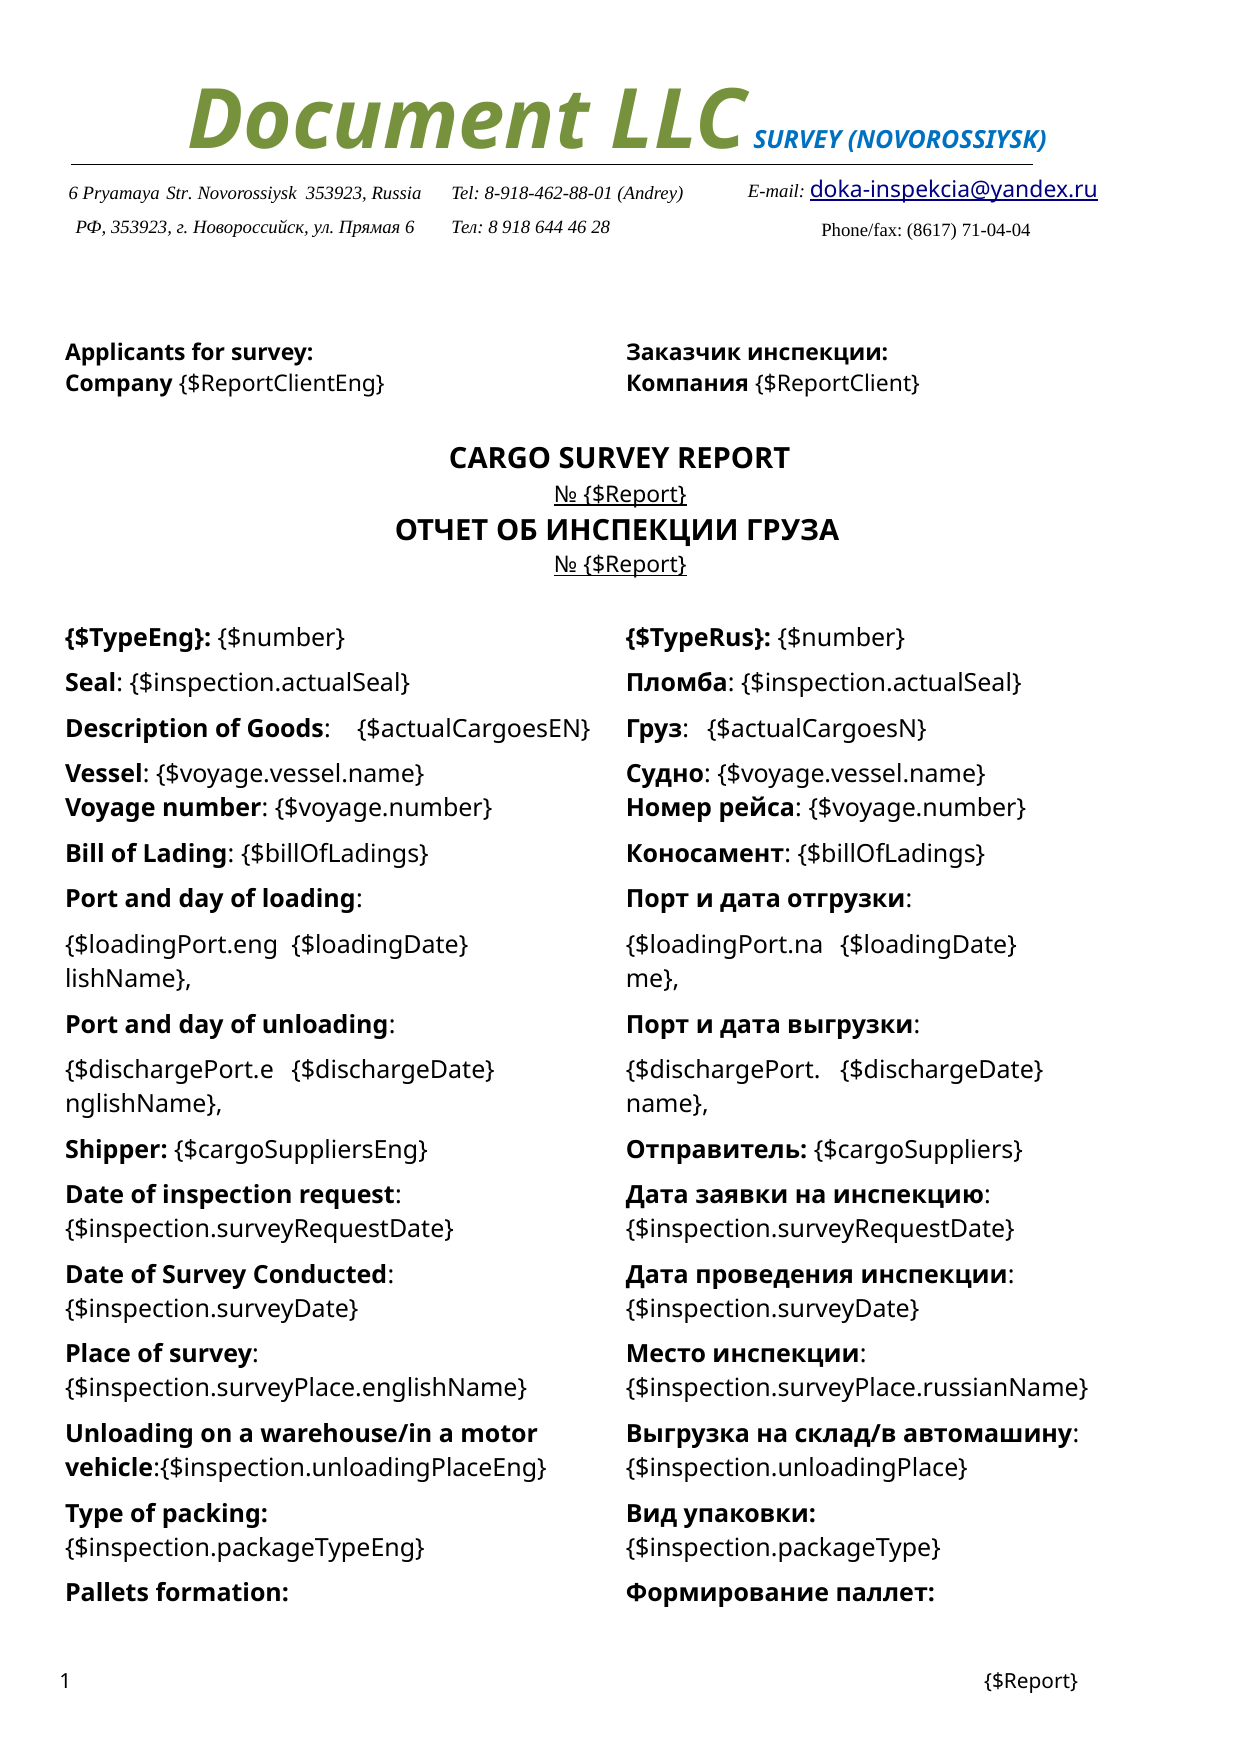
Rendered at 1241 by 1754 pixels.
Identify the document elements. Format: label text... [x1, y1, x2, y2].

table_cell {$loadingPort.name}, [620, 921, 834, 1001]
table_cell Seal: {$inspection.actualSeal} [59, 659, 620, 705]
table_cell Type of packing: {$inspection.packageTypeEng} [59, 1490, 620, 1569]
table_cell Date of inspection request: {$inspection.surveyRequestDate} [59, 1171, 620, 1251]
table_header {$TypeRus}: {$number} [620, 614, 1181, 659]
table_cell {$dischargeDate} [834, 1046, 1181, 1126]
table_cell Vessel: {$voyage.vessel.name} Voyage number: {$voyage.number} [59, 750, 620, 830]
table_header Applicants for survey: Company {$ReportClientEng} [59, 330, 620, 438]
table_cell Вид упаковки: {$inspection.packageType} [620, 1490, 1181, 1569]
table_cell {$loadingDate} [286, 921, 620, 1001]
table_cell Коносамент: {$billOfLadings} [620, 830, 1181, 875]
table_cell Формирование паллет: [620, 1569, 1181, 1614]
table_header {$TypeEng}: {$number} [59, 614, 620, 659]
table_cell {$actualCargoesN} [701, 705, 1181, 750]
table_cell Судно: {$voyage.vessel.name} Номер рейса: {$voyage.number} [620, 750, 1181, 830]
text № {$Report} [59, 548, 1181, 580]
table_cell Description of Goods: [59, 705, 351, 750]
table_cell {$loadingDate} [834, 921, 1181, 1001]
table_cell {$dischargeDate} [286, 1046, 620, 1126]
table_cell Место инспекции: {$inspection.surveyPlace.russianName} [620, 1330, 1181, 1410]
table_cell {$actualCargoesEN} [351, 705, 620, 750]
table_cell Port and day of unloading: [59, 1001, 620, 1046]
table_cell Unloading on a warehouse/in a motor vehicle:{$inspection.unloadingPlaceEng} [59, 1410, 620, 1489]
table_cell Place of survey: {$inspection.surveyPlace.englishName} [59, 1330, 620, 1410]
text ОТЧЕТ ОБ ИНСПЕКЦИИ ГРУЗА [59, 509, 1181, 548]
table_cell Порт и дата отгрузки: [620, 875, 1181, 921]
table_cell Date of Survey Conducted:{$inspection.surveyDate} [59, 1251, 620, 1330]
text CARGO SURVEY REPORT [59, 438, 1181, 477]
table_cell {$dischargePort.name}, [620, 1046, 834, 1126]
text № {$Report} [59, 477, 1181, 509]
table_cell Pallets formation: [59, 1569, 620, 1614]
table_cell Отправитель: {$cargoSuppliers} [620, 1126, 1181, 1171]
table_cell Bill of Lading: {$billOfLadings} [59, 830, 620, 875]
table_cell Груз: [620, 705, 701, 750]
table_cell Дата заявки на инспекцию:{$inspection.surveyRequestDate} [620, 1171, 1181, 1251]
table_header Заказчик инспекции: Компания {$ReportClient} [620, 330, 1181, 438]
table_cell Порт и дата выгрузки: [620, 1001, 1181, 1046]
table_cell {$dischargePort.englishName}, [59, 1046, 286, 1126]
table_cell Port and day of loading: [59, 875, 620, 921]
table_cell Shipper: {$cargoSuppliersEng} [59, 1126, 620, 1171]
table_cell Дата проведения инспекции:{$inspection.surveyDate} [620, 1251, 1181, 1330]
table_cell {$loadingPort.englishName}, [59, 921, 286, 1001]
table_cell Пломба: {$inspection.actualSeal} [620, 659, 1181, 705]
table_cell Выгрузка на склад/в автомашину:{$inspection.unloadingPlace} [620, 1410, 1181, 1489]
